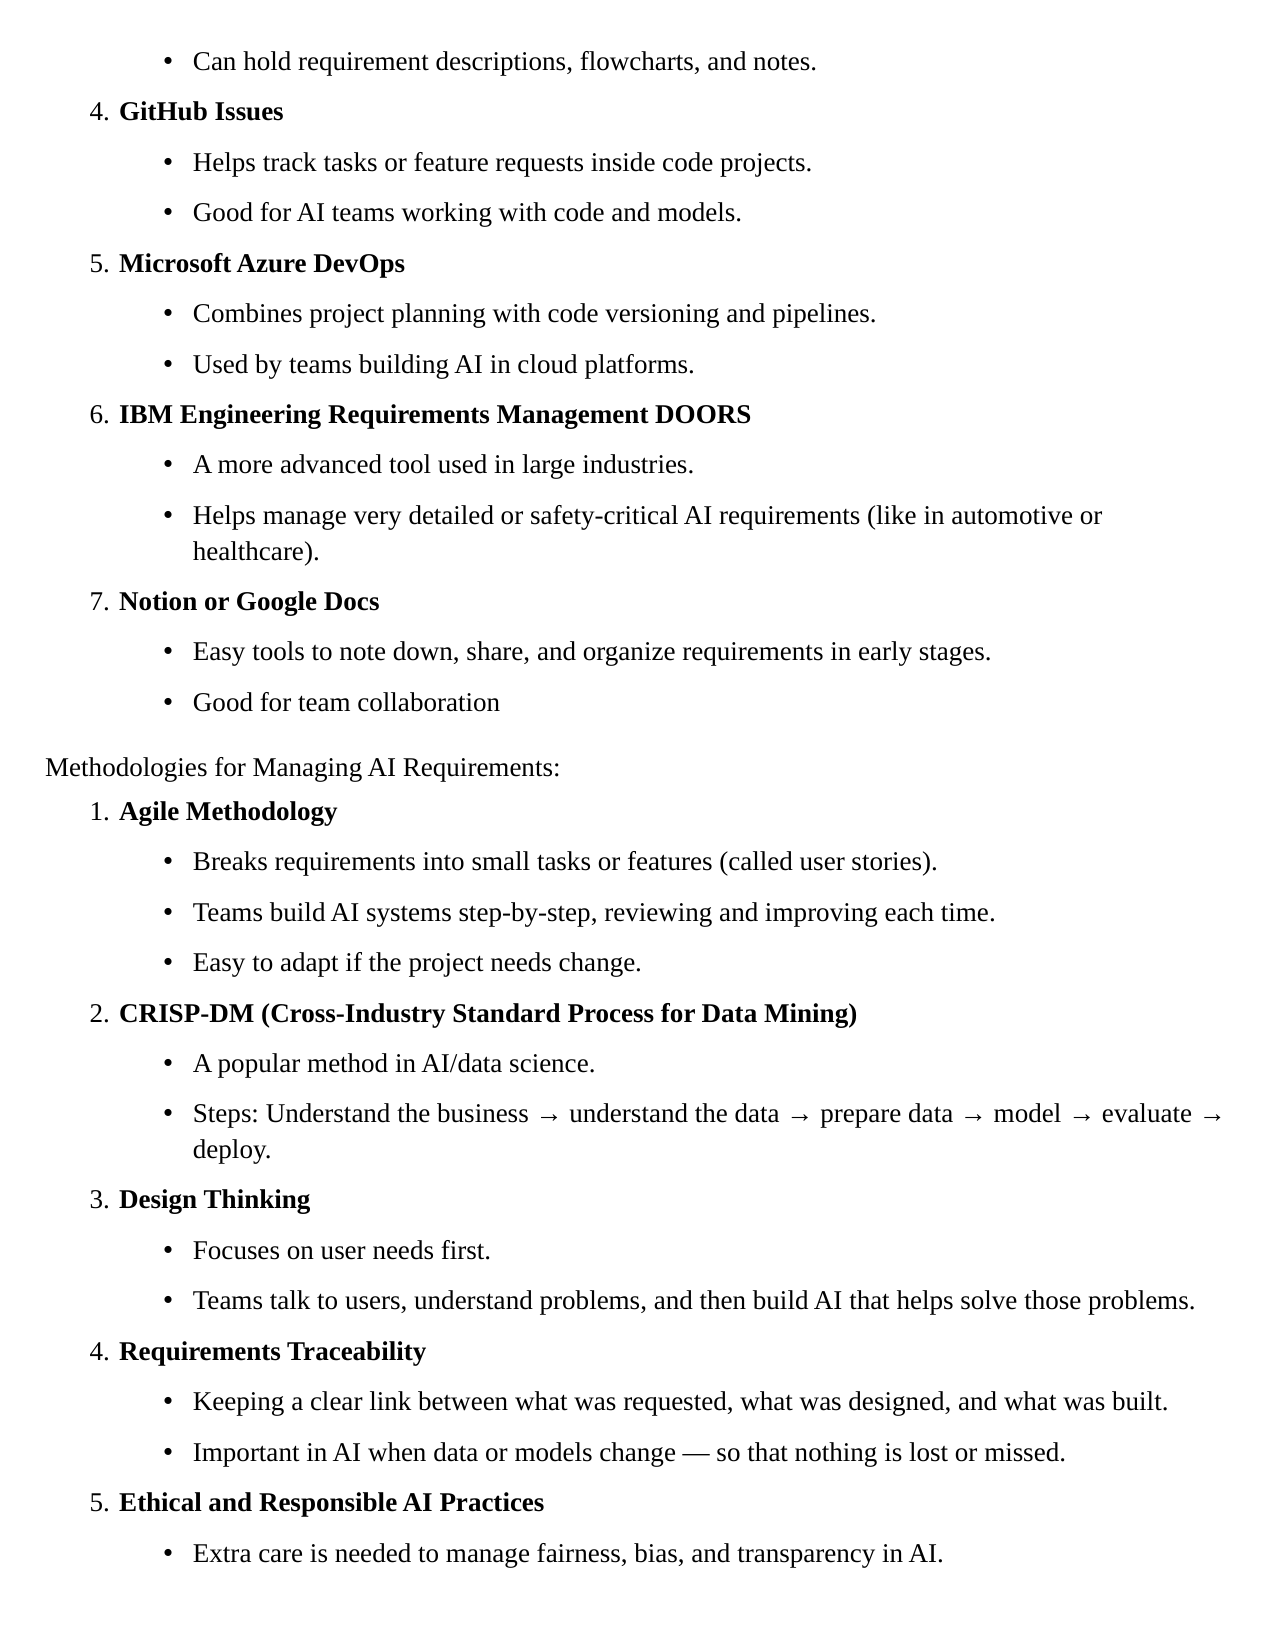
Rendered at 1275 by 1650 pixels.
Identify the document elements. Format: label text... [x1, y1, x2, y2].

list Good for AI teams working with code and models. [163, 196, 1230, 228]
list Helps track tasks or feature requests inside code projects. [163, 146, 1230, 177]
list GitHub Issues [89, 96, 1230, 127]
list Microsoft Azure DevOps [89, 247, 1230, 278]
list Helps manage very detailed or safety-critical AI requirements (like in automotive or healthcare). [163, 499, 1230, 566]
list Can hold requirement descriptions, flowcharts, and notes. [163, 45, 1230, 76]
list Steps: Understand the business → understand the data → prepare data → model → evaluate → deploy. [163, 1097, 1230, 1164]
list Easy tools to note down, share, and organize requirements in early stages. [163, 636, 1230, 667]
list Combines project planning with code versioning and pipelines. [163, 297, 1230, 328]
list Focuses on user needs first. [163, 1234, 1230, 1265]
list IBM Engineering Requirements Management DOORS [89, 398, 1230, 429]
list Keeping a clear link between what was requested, what was designed, and what was built. [163, 1385, 1230, 1417]
list Notion or Google Docs [89, 585, 1230, 616]
subtitle Methodologies for Managing AI Requirements: [45, 751, 1230, 782]
list Requirements Traceability [89, 1335, 1230, 1366]
list Design Thinking [89, 1184, 1230, 1215]
list Ethical and Responsible AI Practices [89, 1486, 1230, 1517]
list Used by teams building AI in cloud platforms. [163, 348, 1230, 379]
list CRISP-DM (Cross-Industry Standard Process for Data Mining) [89, 997, 1230, 1028]
list A popular method in AI/data science. [163, 1047, 1230, 1078]
list Important in AI when data or models change — so that nothing is lost or missed. [163, 1436, 1230, 1467]
list Easy to adapt if the project needs change. [163, 946, 1230, 977]
list A more advanced tool used in large industries. [163, 448, 1230, 480]
list Good for team collaboration [163, 686, 1230, 717]
list Teams talk to users, understand problems, and then build AI that helps solve those problems. [163, 1284, 1230, 1316]
list Agile Methodology [89, 795, 1230, 826]
list Extra care is needed to manage fairness, bias, and transparency in AI. [163, 1537, 1230, 1568]
list Teams build AI systems step-by-step, reviewing and improving each time. [163, 896, 1230, 927]
list Breaks requirements into small tasks or features (called user stories). [163, 845, 1230, 876]
